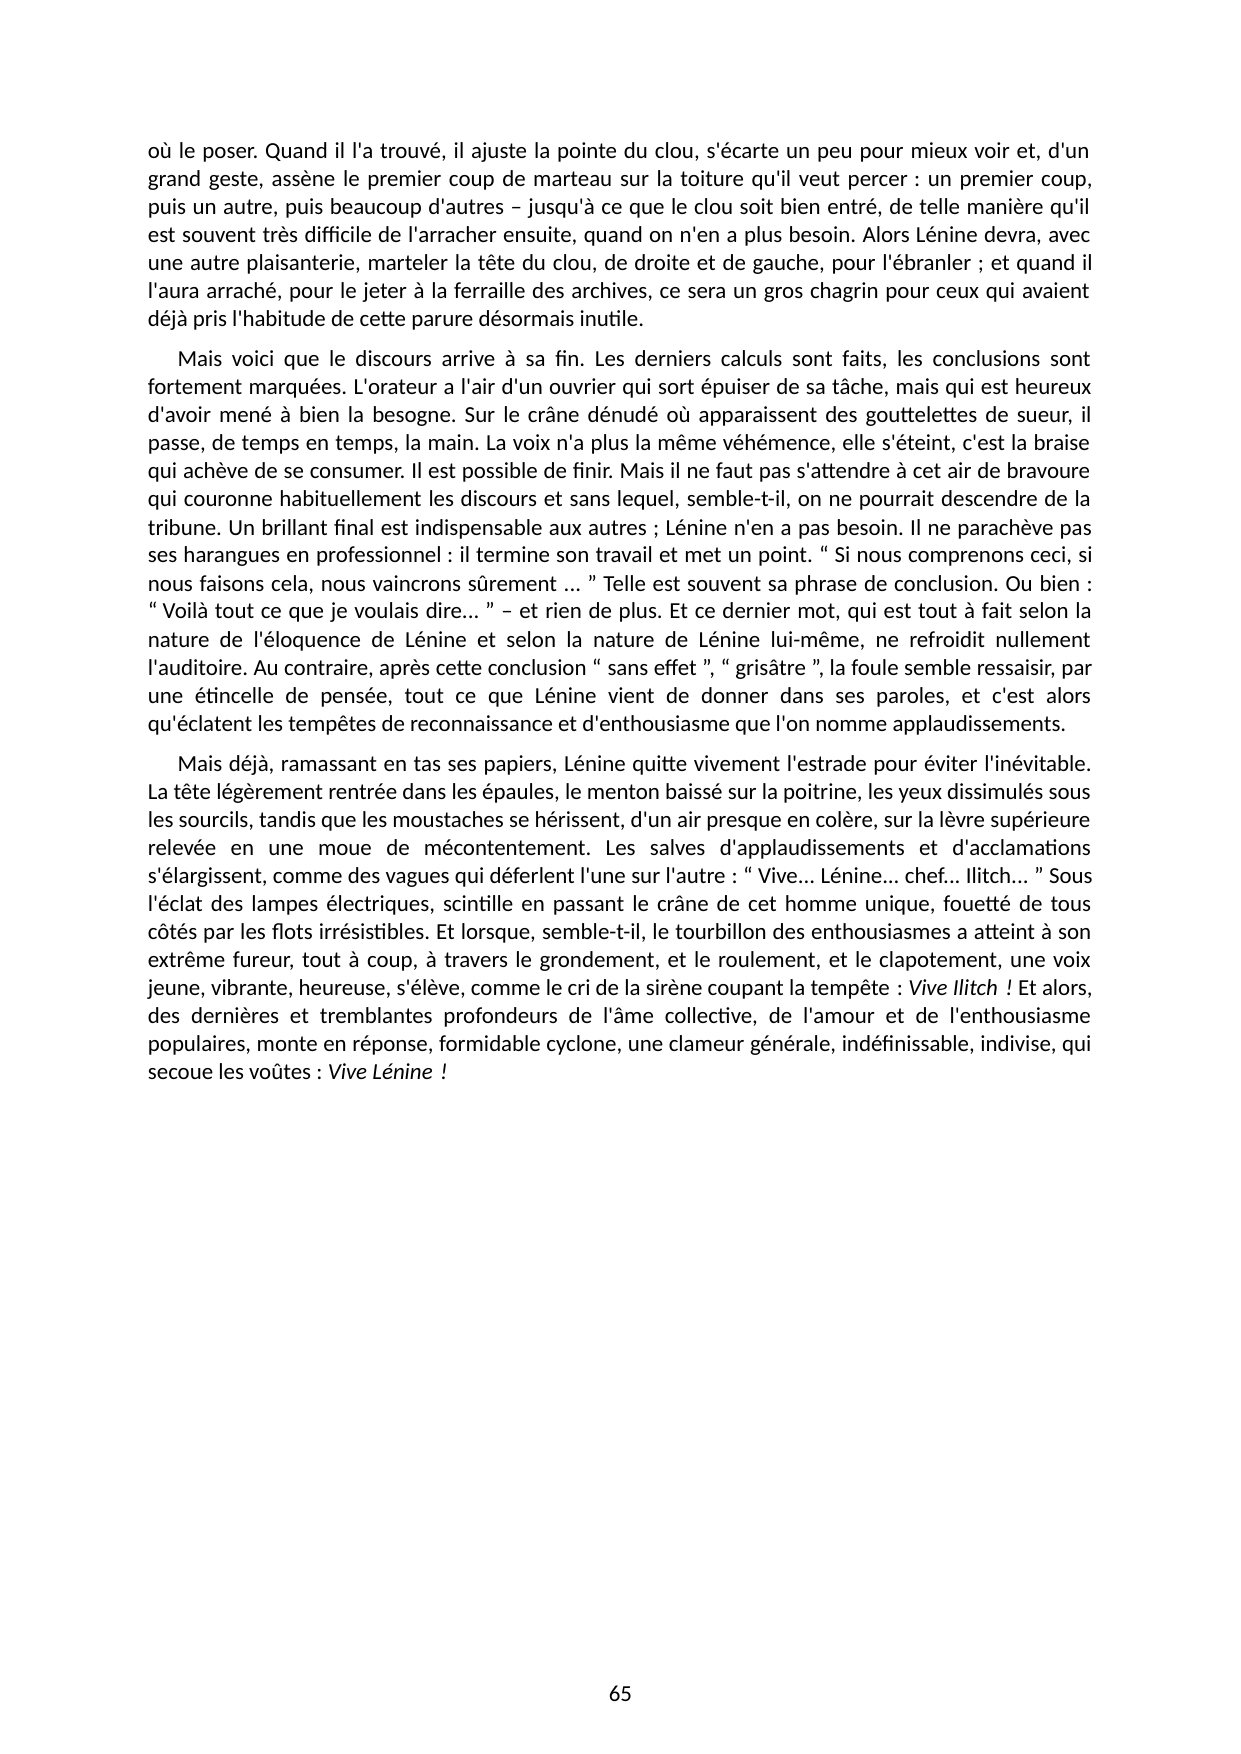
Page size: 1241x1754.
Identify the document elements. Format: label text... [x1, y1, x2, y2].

text où le poser. Quand il l'a trouvé, il ajuste la pointe du clou, s'écarte un peu pour mieux voir et, d'un grand geste, assène le premier coup de marteau sur la toiture qu'il veut percer : un premier coup, puis un autre, puis beaucoup d'autres – jusqu'à ce que le clou soit bien entré, de telle manière qu'il est souvent très difficile de l'arracher ensuite, quand on n'en a plus besoin. Alors Lénine devra, avec une autre plaisanterie, marteler la tête du clou, de droite et de gauche, pour l'ébranler ; et quand il l'aura arraché, pour le jeter à la ferraille des archives, ce sera un gros chagrin pour ceux qui avaient déjà pris l'habitude de cette parure désormais inutile. [148, 136, 1093, 332]
text Mais déjà, ramassant en tas ses papiers, Lénine quitte vivement l'estrade pour éviter l'inévitable. La tête légèrement rentrée dans les épaules, le menton baissé sur la poitrine, les yeux dissimulés sous les sourcils, tandis que les moustaches se hérissent, d'un air presque en colère, sur la lèvre supérieure relevée en une moue de mécontentement. Les salves d'applaudissements et d'acclamations s'élargissent, comme des vagues qui déferlent l'une sur l'autre : “ Vive... Lénine... chef... Ilitch... ” Sous l'éclat des lampes électriques, scintille en passant le crâne de cet homme unique, fouetté de tous côtés par les flots irrésistibles. Et lorsque, semble-t-il, le tourbillon des enthousiasmes a atteint à son extrême fureur, tout à coup, à travers le grondement, et le roulement, et le clapotement, une voix jeune, vibrante, heureuse, s'élève, comme le cri de la sirène coupant la tempête : Vive Ilitch ! Et alors, des dernières et tremblantes profondeurs de l'âme collective, de l'amour et de l'enthousiasme populaires, monte en réponse, formidable cyclone, une clameur générale, indéfinissable, indivise, qui secoue les voûtes : Vive Lénine ! [148, 749, 1093, 1086]
text Mais voici que le discours arrive à sa fin. Les derniers calculs sont faits, les conclusions sont fortement marquées. L'orateur a l'air d'un ouvrier qui sort épuiser de sa tâche, mais qui est heureux d'avoir mené à bien la besogne. Sur le crâne dénudé où apparaissent des gouttelettes de sueur, il passe, de temps en temps, la main. La voix n'a plus la même véhémence, elle s'éteint, c'est la braise qui achève de se consumer. Il est possible de finir. Mais il ne faut pas s'attendre à cet air de bravoure qui couronne habituellement les discours et sans lequel, semble-t-il, on ne pourrait descendre de la tribune. Un brillant final est indispensable aux autres ; Lénine n'en a pas besoin. Il ne parachève pas ses harangues en professionnel : il termine son travail et met un point. “ Si nous comprenons ceci, si nous faisons cela, nous vaincrons sûrement ... ” Telle est souvent sa phrase de conclusion. Ou bien : “ Voilà tout ce que je voulais dire... ” – et rien de plus. Et ce dernier mot, qui est tout à fait selon la nature de l'éloquence de Lénine et selon la nature de Lénine lui-même, ne refroidit nullement l'auditoire. Au contraire, après cette conclusion “ sans effet ”, “ grisâtre ”, la foule semble ressaisir, par une étincelle de pensée, tout ce que Lénine vient de donner dans ses paroles, et c'est alors qu'éclatent les tempêtes de reconnaissance et d'enthousiasme que l'on nomme applaudissements. [148, 344, 1093, 737]
